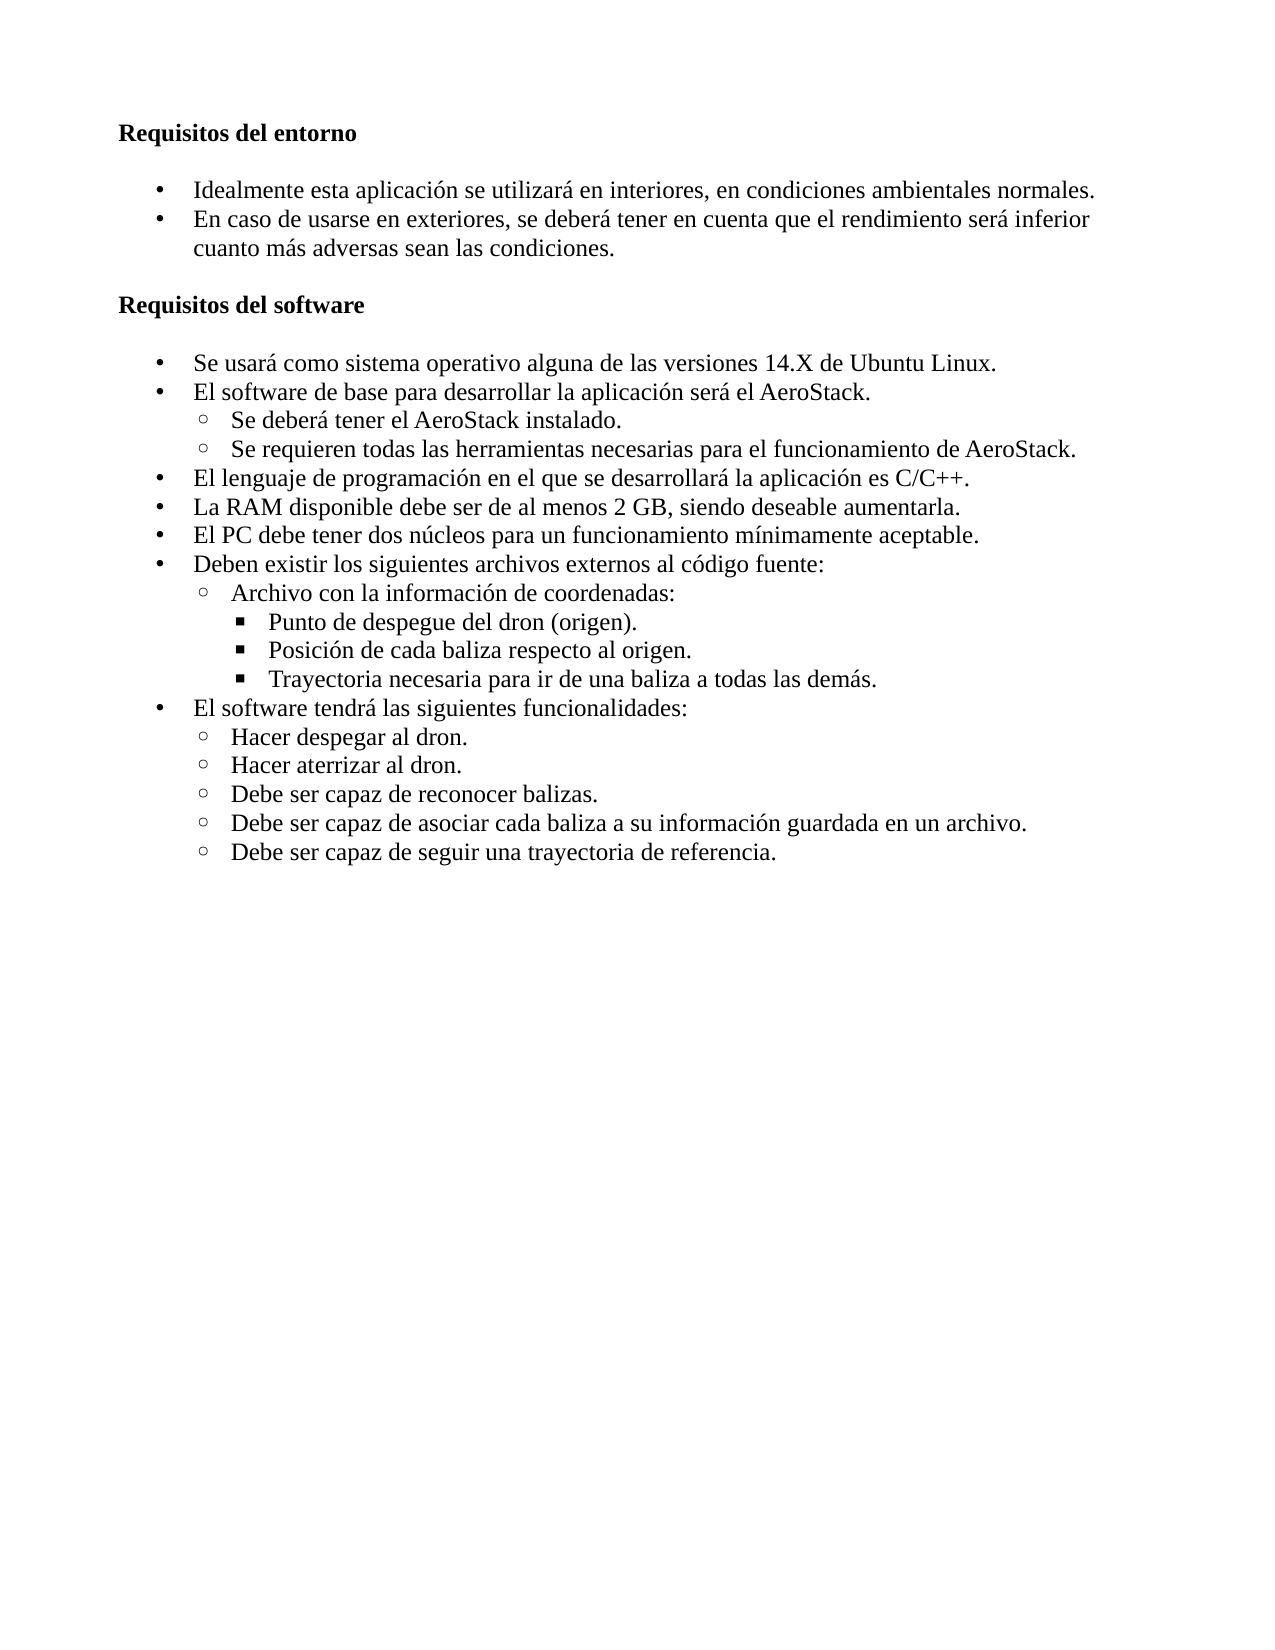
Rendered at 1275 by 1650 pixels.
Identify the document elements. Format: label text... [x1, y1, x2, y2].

list Debe ser capaz de seguir una trayectoria de referencia. [193, 837, 1157, 866]
list Trayectoria necesaria para ir de una baliza a todas las demás. [231, 664, 1157, 693]
list Debe ser capaz de reconocer balizas. [193, 779, 1157, 808]
list En caso de usarse en exteriores, se deberá tener en cuenta que el rendimiento será inferior cuanto más adversas sean las condiciones. [156, 204, 1157, 262]
text Requisitos del software [118, 291, 1157, 319]
list Punto de despegue del dron (origen). [231, 607, 1157, 636]
list Hacer despegar al dron. [193, 722, 1157, 751]
list La RAM disponible debe ser de al menos 2 GB, siendo deseable aumentarla. [156, 492, 1157, 521]
list Debe ser capaz de asociar cada baliza a su información guardada en un archivo. [193, 808, 1157, 837]
list Archivo con la información de coordenadas: [193, 578, 1157, 607]
list Se deberá tener el AeroStack instalado. [193, 406, 1157, 434]
list Se requieren todas las herramientas necesarias para el funcionamiento de AeroStack. [193, 434, 1157, 463]
list Se usará como sistema operativo alguna de las versiones 14.X de Ubuntu Linux. [156, 348, 1157, 377]
list Posición de cada baliza respecto al origen. [231, 636, 1157, 664]
list Hacer aterrizar al dron. [193, 751, 1157, 779]
list El PC debe tener dos núcleos para un funcionamiento mínimamente aceptable. [156, 521, 1157, 549]
list Idealmente esta aplicación se utilizará en interiores, en condiciones ambientales normales. [156, 176, 1157, 204]
list El software de base para desarrollar la aplicación será el AeroStack. [156, 377, 1157, 406]
list El lenguaje de programación en el que se desarrollará la aplicación es C/C++. [156, 463, 1157, 492]
text Requisitos del entorno [118, 118, 1157, 147]
list Deben existir los siguientes archivos externos al código fuente: [156, 549, 1157, 578]
list El software tendrá las siguientes funcionalidades: [156, 693, 1157, 722]
